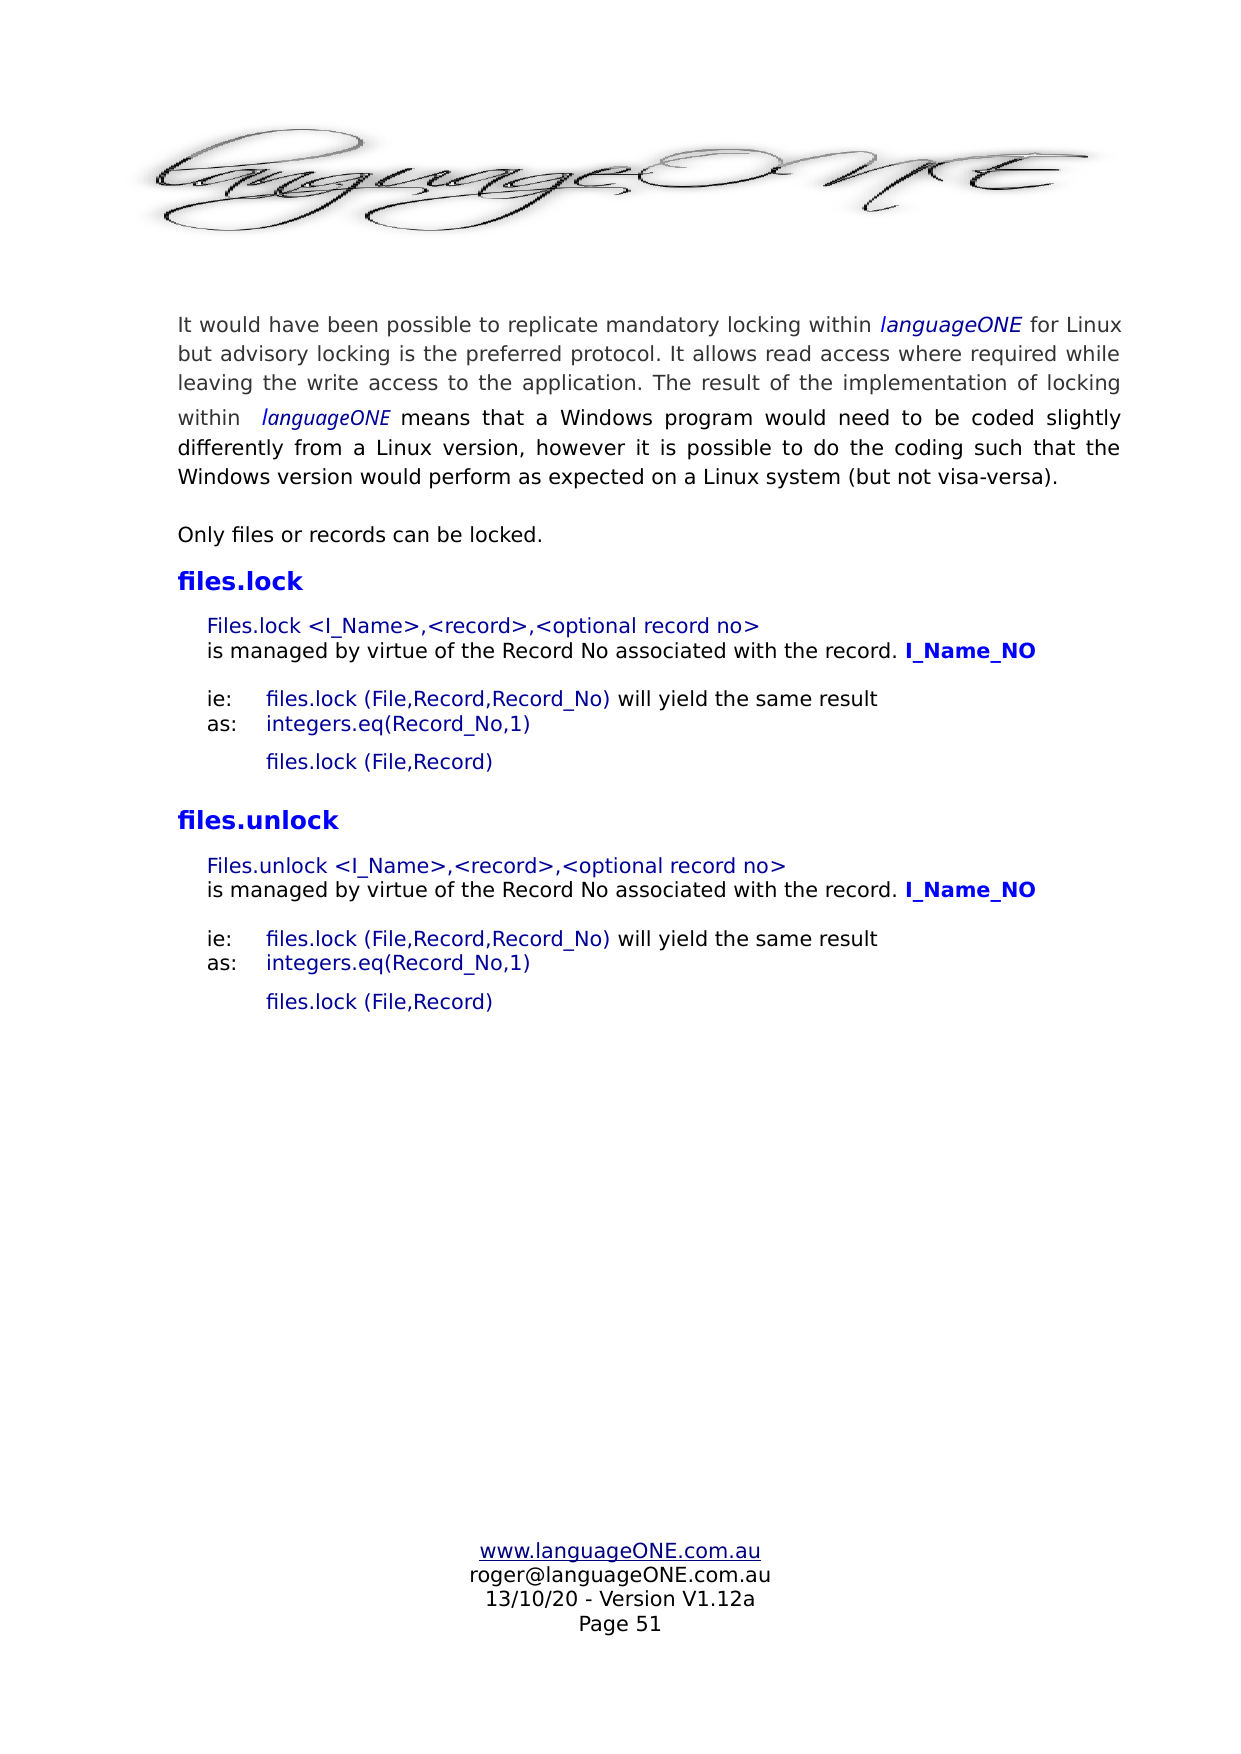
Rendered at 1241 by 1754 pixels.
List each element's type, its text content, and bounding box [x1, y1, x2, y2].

text is managed by virtue of the Record No associated with the record. I_Name_NO [207, 878, 1122, 903]
subtitle files.lock [177, 567, 1122, 596]
subtitle files.unlock [177, 807, 1122, 836]
picture [125, 120, 1118, 239]
text is managed by virtue of the Record No associated with the record. I_Name_NO [207, 639, 1122, 663]
text ie: files.lock (File,Record,Record_No) will yield the same result [207, 687, 1122, 712]
text files.lock (File,Record) [266, 750, 1122, 775]
text Only files or records can be locked. [177, 523, 1122, 548]
text files.lock (File,Record) [266, 990, 1122, 1014]
text Files.unlock <I_Name>,<record>,<optional record no> [207, 854, 1122, 878]
text as: integers.eq(Record_No,1) [207, 951, 1122, 975]
text Files.lock <I_Name>,<record>,<optional record no> [207, 614, 1122, 639]
text ie: files.lock (File,Record,Record_No) will yield the same result [207, 927, 1122, 951]
text It would have been possible to replicate mandatory locking within languageONE for Linux but advisory locking is the preferred protocol. It allows read access where required while leaving the write access to the application. The result of the implementation of locking within languageONE means that a Windows program would need to be coded slightly differently from a Linux version, however it is possible to do the coding such that the Windows version would perform as expected on a Linux system (but not visa-versa). [177, 313, 1122, 489]
text as: integers.eq(Record_No,1) [207, 712, 1122, 736]
